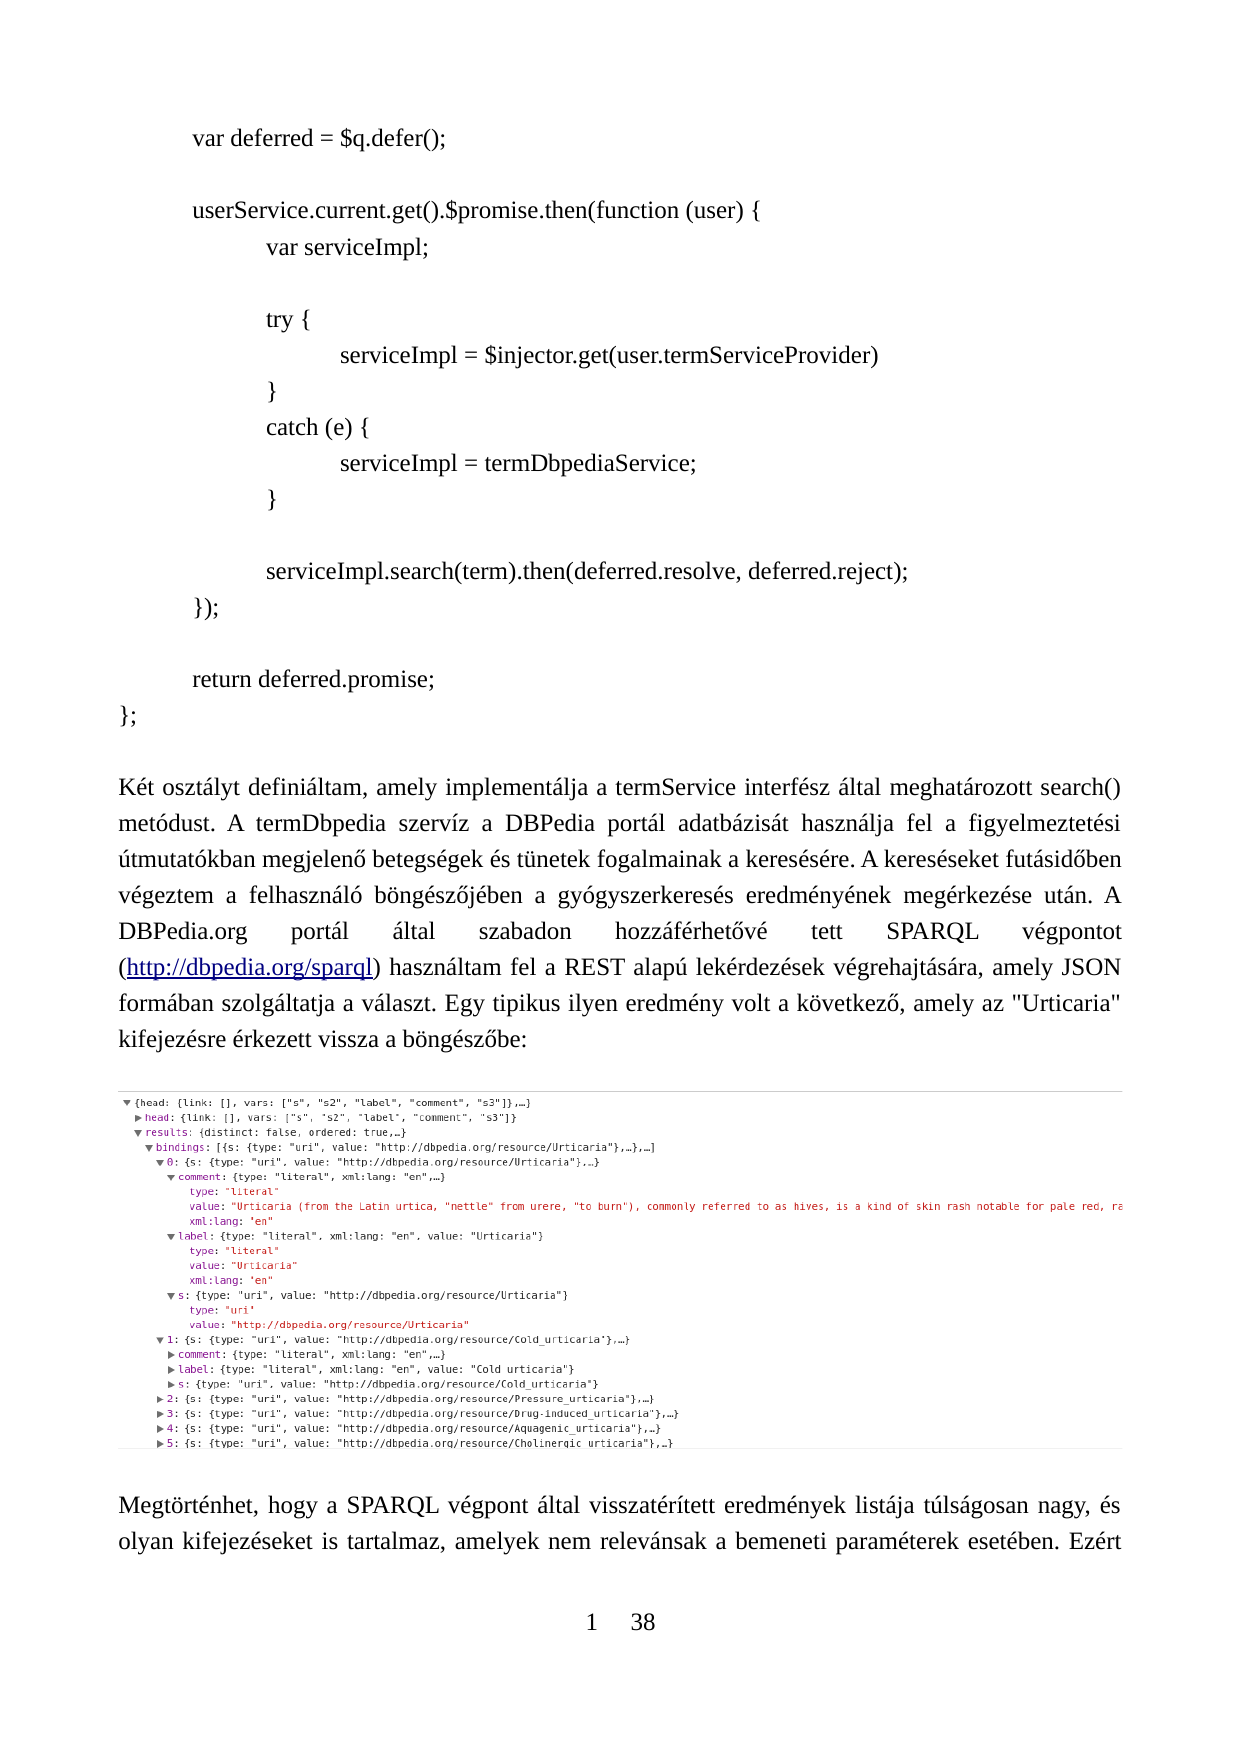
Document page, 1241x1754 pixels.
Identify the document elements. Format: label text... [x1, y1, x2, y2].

subtitle userService.current.get().$promise.then(function (user) { [118, 190, 1122, 226]
subtitle try { [118, 298, 1122, 334]
subtitle } [118, 478, 1122, 514]
subtitle serviceImpl = $injector.get(user.termServiceProvider) [118, 334, 1122, 370]
picture [118, 1091, 1123, 1449]
subtitle var serviceImpl; [118, 226, 1122, 262]
subtitle serviceImpl.search(term).then(deferred.resolve, deferred.reject); [118, 551, 1122, 587]
subtitle var deferred = $q.defer(); [118, 118, 1122, 154]
subtitle catch (e) { [118, 406, 1122, 442]
subtitle } [118, 370, 1122, 406]
subtitle Két osztályt definiáltam, amely implementálja a termService interfész által meghatározott search() metódust. A termDbpedia szervíz a DBPedia portál adatbázisát használja fel a figyelmeztetési útmutatókban megjelenő betegségek és tünetek fogalmainak a keresésére. A kereséseket futásidőben végeztem a felhasználó böngészőjében a gyógyszerkeresés eredményének megérkezése után. A DBPedia.org portál által szabadon hozzáférhetővé tett SPARQL végpontot (http://dbpedia.org/sparql) használtam fel a REST alapú lekérdezések végrehajtására, amely JSON formában szolgáltatja a választ. Egy tipikus ilyen eredmény volt a következő, amely az "Urticaria" kifejezésre érkezett vissza a böngészőbe: [118, 767, 1122, 1055]
subtitle Megtörténhet, hogy a SPARQL végpont által visszatérített eredmények listája túlságosan nagy, és olyan kifejezéseket is tartalmaz, amelyek nem relevánsak a bemeneti paraméterek esetében. Ezért [118, 1484, 1122, 1557]
subtitle }); [118, 587, 1122, 623]
subtitle return deferred.promise; [118, 659, 1122, 695]
subtitle serviceImpl = termDbpediaService; [118, 442, 1122, 478]
subtitle }; [118, 695, 1122, 731]
